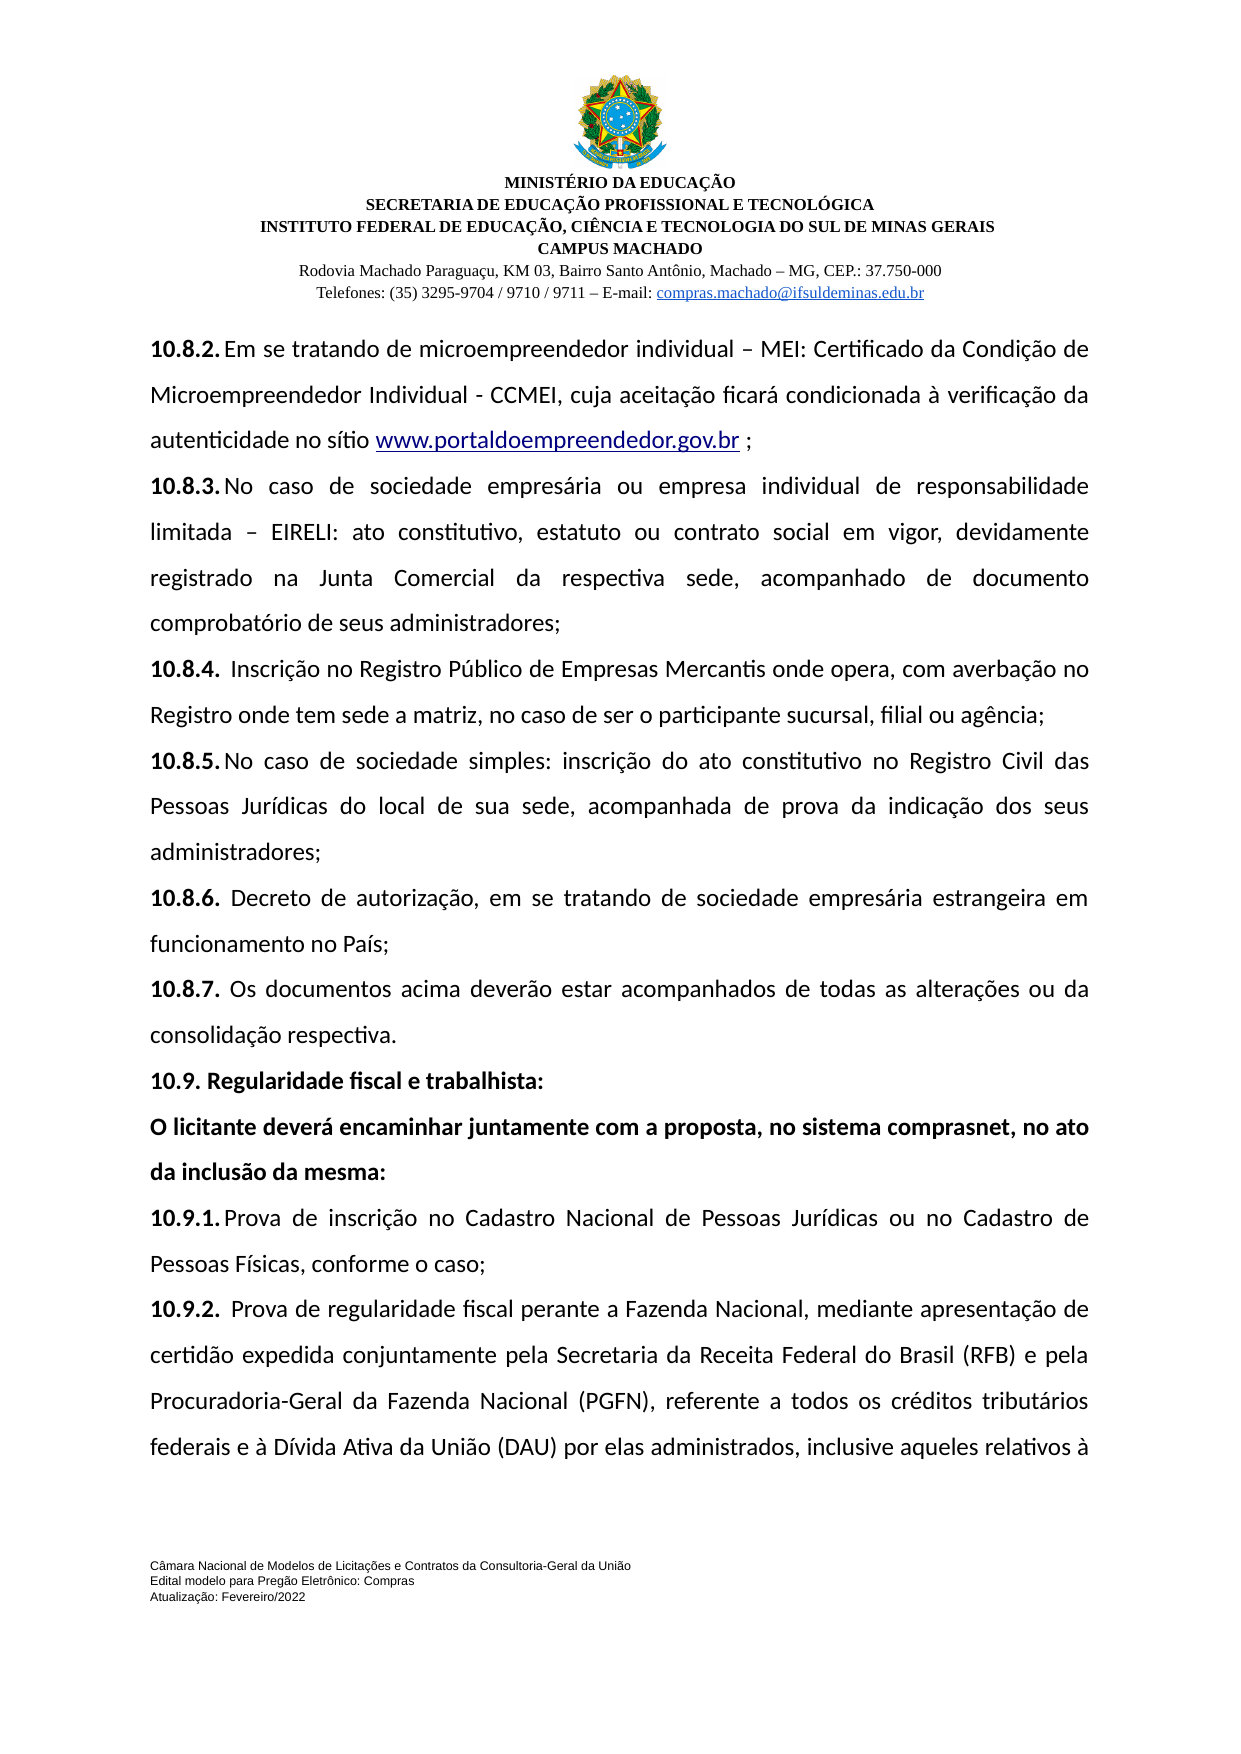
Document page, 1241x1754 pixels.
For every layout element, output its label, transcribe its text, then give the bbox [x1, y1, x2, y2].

text 10.8.5. No caso de sociedade simples: inscrição do ato constitutivo no Registro Civil das Pessoas Jurídicas do local de sua sede, acompanhada de prova da indicação dos seus administradores; [150, 745, 1090, 867]
text 10.9.2. Prova de regularidade fiscal perante a Fazenda Nacional, mediante apresentação de certidão expedida conjuntamente pela Secretaria da Receita Federal do Brasil (RFB) e pela Procuradoria-Geral da Fazenda Nacional (PGFN), referente a todos os créditos tributários federais e à Dívida Ativa da União (DAU) por elas administrados, inclusive aqueles relativos à [150, 1293, 1090, 1461]
text 10.9. Regularidade fiscal e trabalhista: [150, 1065, 1090, 1095]
text 10.9.1. Prova de inscrição no Cadastro Nacional de Pessoas Jurídicas ou no Cadastro de Pessoas Físicas, conforme o caso; [150, 1202, 1090, 1278]
text 10.8.6. Decreto de autorização, em se tratando de sociedade empresária estrangeira em funcionamento no País; [150, 882, 1090, 958]
picture [613, 164, 628, 169]
text 10.8.3. No caso de sociedade empresária ou empresa individual de responsabilidade limitada – EIRELI: ato constitutivo, estatuto ou contrato social em vigor, devidamente registrado na Junta Comercial da respectiva sede, acompanhado de documento comprobatório de seus administradores; [150, 470, 1090, 638]
text 10.8.7. Os documentos acima deverão estar acompanhados de todas as alterações ou da consolidação respectiva. [150, 973, 1090, 1050]
text O licitante deverá encaminhar juntamente com a proposta, no sistema comprasnet, no ato da inclusão da mesma: [150, 1111, 1090, 1187]
text 10.8.2. Em se tratando de microempreendedor individual – MEI: Certificado da Condição de Microempreendedor Individual - CCMEI, cuja aceitação ficará condicionada à verificação da autenticidade no sítio www.portaldoempreendedor.gov.br ; [150, 333, 1090, 455]
text 10.8.4. Inscrição no Registro Público de Empresas Mercantis onde opera, com averbação no Registro onde tem sede a matriz, no caso de ser o participante sucursal, filial ou agência; [150, 653, 1090, 729]
picture [573, 75, 667, 169]
picture [639, 150, 650, 156]
